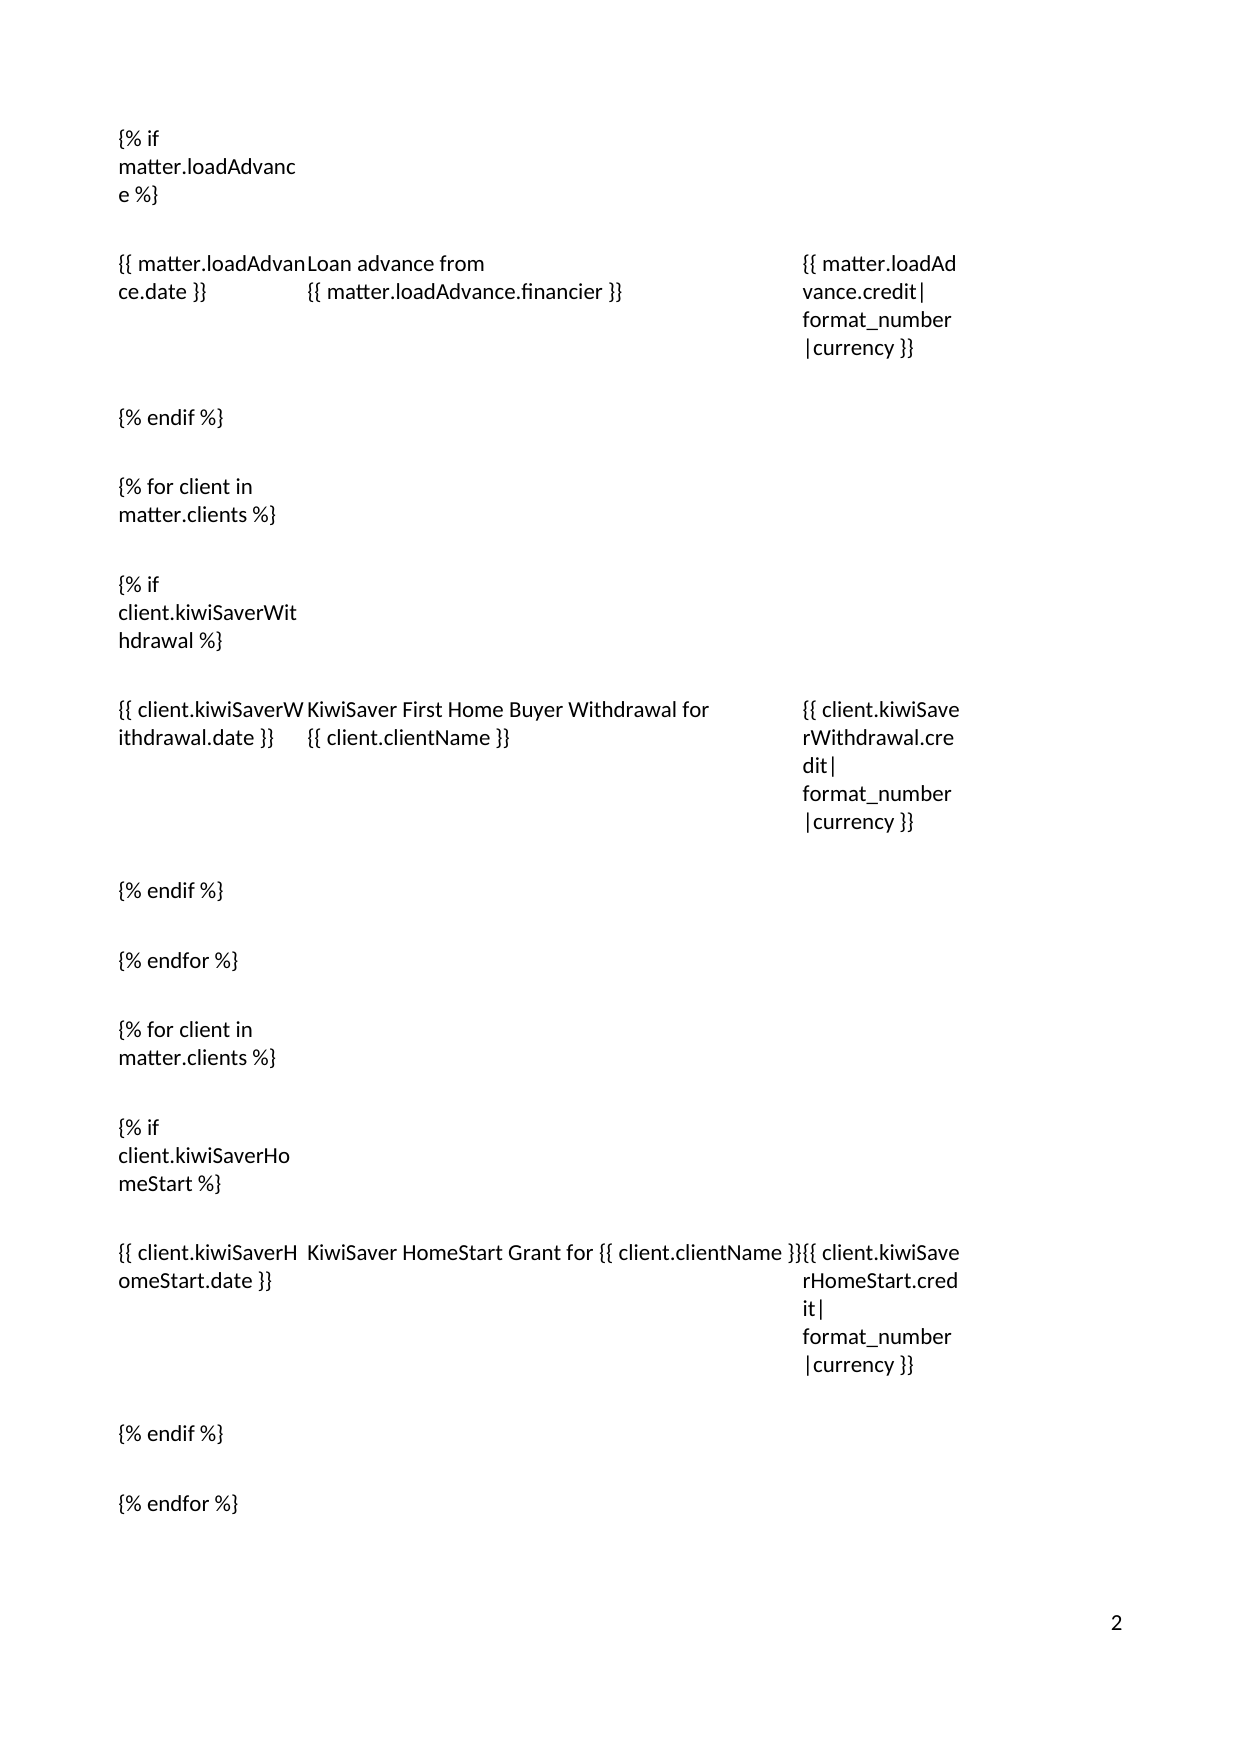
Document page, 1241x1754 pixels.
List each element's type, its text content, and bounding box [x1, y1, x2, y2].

table_cell KiwiSaver First Home Buyer Withdrawal for {{ client.clientName }} [307, 689, 802, 871]
table_cell [803, 397, 962, 466]
table_cell [962, 397, 1121, 466]
table_cell {{ client.kiwiSaverWithdrawal.date }} [118, 689, 307, 871]
table_cell KiwiSaver HomeStart Grant for {{ client.clientName }} [307, 1232, 802, 1414]
table_cell {% if matter.loadAdvance %} [118, 118, 307, 243]
table_cell {{ matter.loadAdvance.credit|format_number|currency }} [803, 244, 962, 397]
table_cell [962, 871, 1121, 940]
table_cell [803, 1107, 962, 1232]
table_cell [962, 244, 1121, 397]
table_cell [962, 1107, 1121, 1232]
table_cell [962, 1483, 1121, 1552]
table_cell {{ matter.loadAdvance.date }} [118, 244, 307, 397]
table_cell {{ client.kiwiSaverHomeStart.date }} [118, 1232, 307, 1414]
table_cell [803, 940, 962, 1009]
table_cell {% for client in matter.clients %} [118, 1009, 307, 1107]
table_cell [803, 564, 962, 689]
table_cell [307, 940, 802, 1009]
table_cell [962, 466, 1121, 564]
table_cell {% endif %} [118, 1414, 307, 1483]
table_cell [962, 1232, 1121, 1414]
table_cell [962, 940, 1121, 1009]
table_cell [307, 1414, 802, 1483]
table_cell [307, 118, 802, 243]
table_cell [307, 1009, 802, 1107]
table_cell {% endif %} [118, 871, 307, 940]
table_cell [962, 564, 1121, 689]
table_cell [803, 1414, 962, 1483]
table_cell {% if client.kiwiSaverHomeStart %} [118, 1107, 307, 1232]
table_cell [307, 466, 802, 564]
table_cell Loan advance from {{ matter.loadAdvance.financier }} [307, 244, 802, 397]
table_cell [803, 1009, 962, 1107]
table_cell [962, 1009, 1121, 1107]
table_cell {% if client.kiwiSaverWithdrawal %} [118, 564, 307, 689]
table_cell [307, 1483, 802, 1552]
table_cell [962, 689, 1121, 871]
table_cell {{ client.kiwiSaverHomeStart.credit|format_number|currency }} [803, 1232, 962, 1414]
table_cell [803, 466, 962, 564]
table_cell [307, 1107, 802, 1232]
table_cell [803, 118, 962, 243]
table_cell {% endfor %} [118, 940, 307, 1009]
table_cell {% endif %} [118, 397, 307, 466]
table_cell {% for client in matter.clients %} [118, 466, 307, 564]
table_cell {% endfor %} [118, 1483, 307, 1552]
table_cell [803, 871, 962, 940]
table_cell [962, 118, 1121, 243]
table_cell [307, 564, 802, 689]
table_cell [307, 871, 802, 940]
table_cell [962, 1414, 1121, 1483]
table_cell [307, 397, 802, 466]
table_cell {{ client.kiwiSaverWithdrawal.credit|format_number|currency }} [803, 689, 962, 871]
table_cell [803, 1483, 962, 1552]
